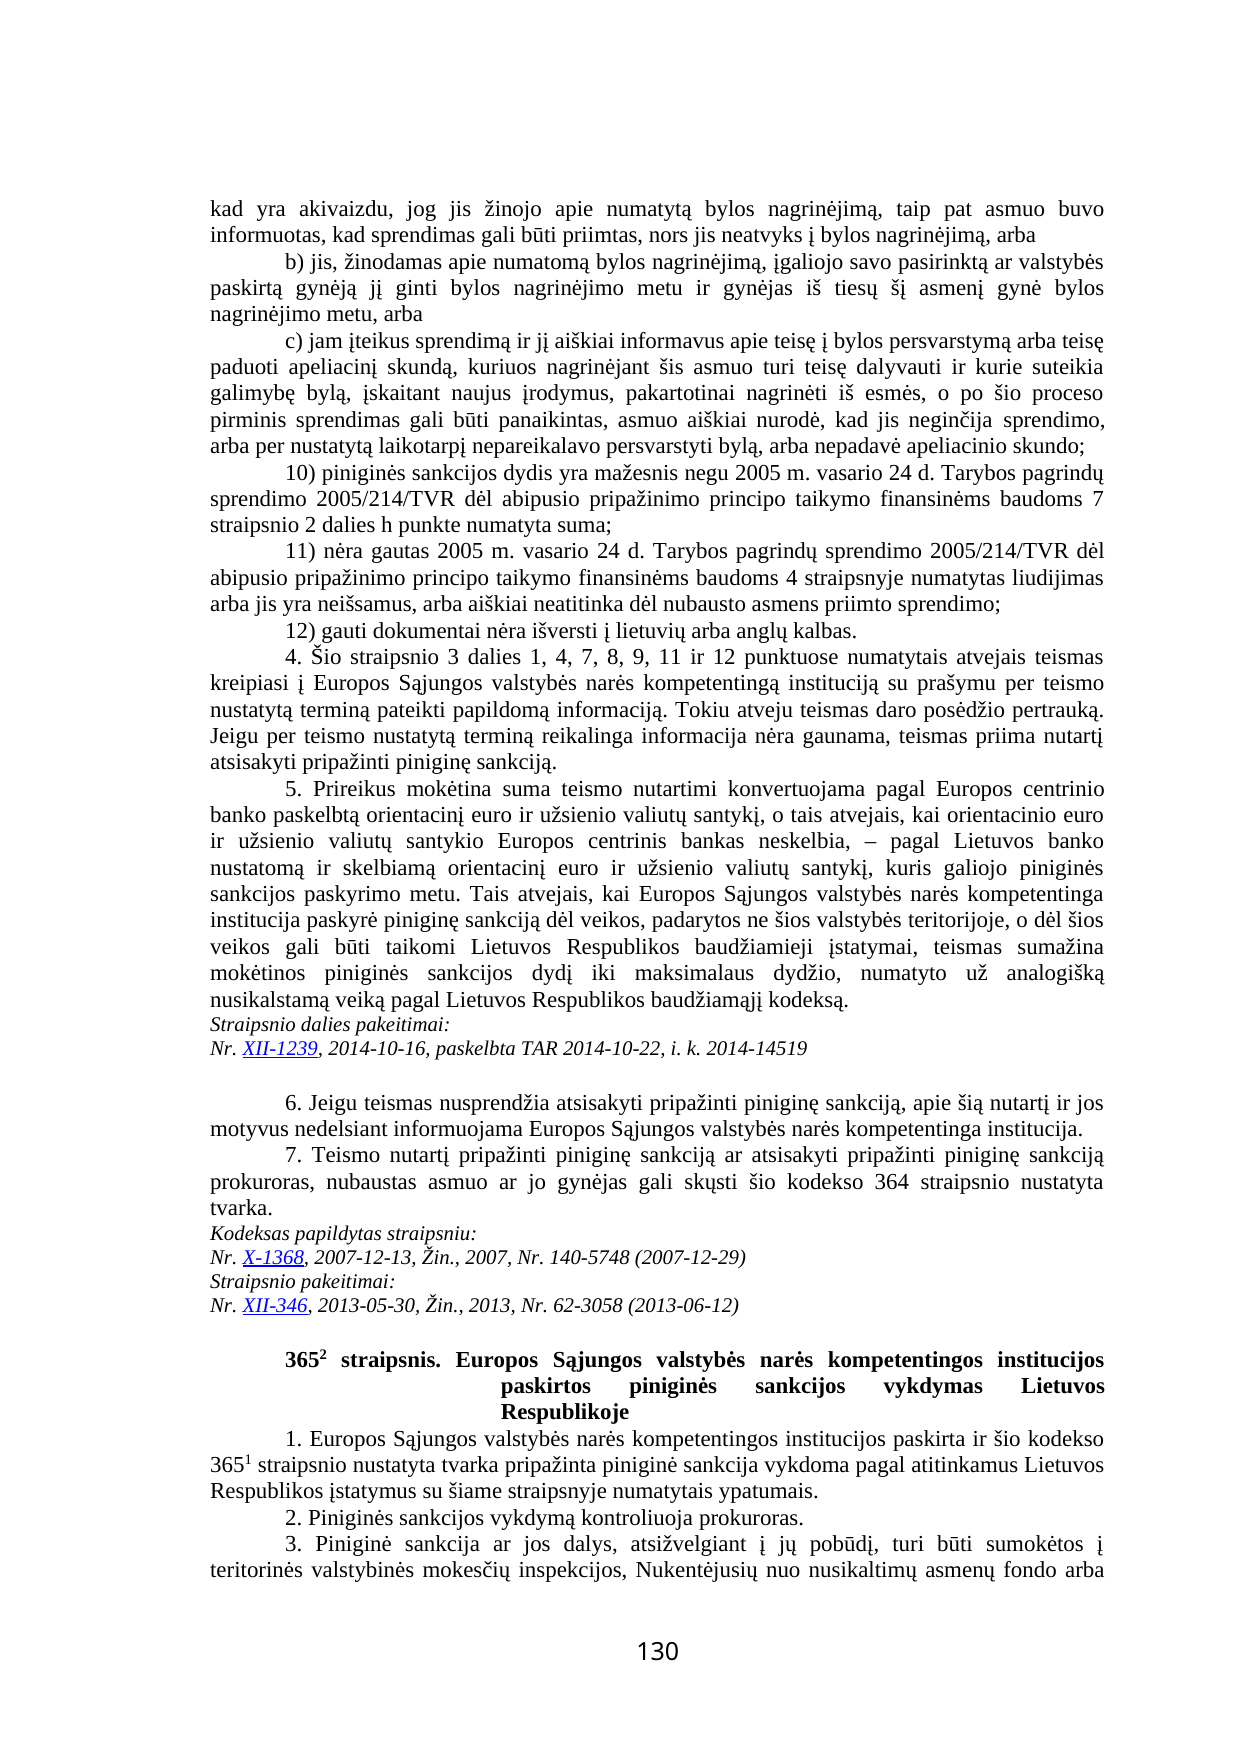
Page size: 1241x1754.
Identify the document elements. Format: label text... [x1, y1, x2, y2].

text Straipsnio pakeitimai: [210, 1269, 1106, 1293]
text 10) piniginės sankcijos dydis yra mažesnis negu 2005 m. vasario 24 d. Tarybos pagrindų sprendimo 2005/214/TVR dėl abipusio pripažinimo principo taikymo finansinėms baudoms 7 straipsnio 2 dalies h punkte numatyta suma; [210, 458, 1106, 538]
text 4. Šio straipsnio 3 dalies 1, 4, 7, 8, 9, 11 ir 12 punktuose numatytais atvejais teismas kreipiasi į Europos Sąjungos valstybės narės kompetentingą instituciją su prašymu per teismo nustatytą terminą pateikti papildomą informaciją. Tokiu atveju teismas daro posėdžio pertrauką. Jeigu per teismo nustatytą terminą reikalinga informacija nėra gaunama, teismas priima nutartį atsisakyti pripažinti piniginę sankciją. [210, 643, 1106, 775]
text c) jam įteikus sprendimą ir jį aiškiai informavus apie teisę į bylos persvarstymą arba teisę paduoti apeliacinį skundą, kuriuos nagrinėjant šis asmuo turi teisę dalyvauti ir kurie suteikia galimybę bylą, įskaitant naujus įrodymus, pakartotinai nagrinėti iš esmės, o po šio proceso pirminis sprendimas gali būti panaikintas, asmuo aiškiai nurodė, kad jis neginčija sprendimo, arba per nustatytą laikotarpį nepareikalavo persvarstyti bylą, arba nepadavė apeliacinio skundo; [210, 327, 1106, 458]
text 7. Teismo nutartį pripažinti piniginę sankciją ar atsisakyti pripažinti piniginę sankciją prokuroras, nubaustas asmuo ar jo gynėjas gali skųsti šio kodekso 364 straipsnio nustatyta tvarka. [210, 1142, 1106, 1221]
text kad yra akivaizdu, jog jis žinojo apie numatytą bylos nagrinėjimą, taip pat asmuo buvo informuotas, kad sprendimas gali būti priimtas, nors jis neatvyks į bylos nagrinėjimą, arba [210, 195, 1106, 248]
text b) jis, žinodamas apie numatomą bylos nagrinėjimą, įgaliojo savo pasirinktą ar valstybės paskirtą gynėją jį ginti bylos nagrinėjimo metu ir gynėjas iš tiesų šį asmenį gynė bylos nagrinėjimo metu, arba [210, 248, 1106, 327]
text 6. Jeigu teismas nusprendžia atsisakyti pripažinti piniginę sankciją, apie šią nutartį ir jos motyvus nedelsiant informuojama Europos Sąjungos valstybės narės kompetentinga institucija. [210, 1089, 1106, 1142]
text 3652 straipsnis. Europos Sąjungos valstybės narės kompetentingos institucijos paskirtos piniginės sankcijos vykdymas Lietuvos Respublikoje [285, 1346, 1106, 1425]
text Nr. XII-1239, 2014-10-16, paskelbta TAR 2014-10-22, i. k. 2014-14519 [210, 1036, 1106, 1060]
text Straipsnio dalies pakeitimai: [210, 1012, 1106, 1036]
text 2. Piniginės sankcijos vykdymą kontroliuoja prokuroras. [210, 1504, 1106, 1530]
text Kodeksas papildytas straipsniu: [210, 1221, 1106, 1245]
text 11) nėra gautas 2005 m. vasario 24 d. Tarybos pagrindų sprendimo 2005/214/TVR dėl abipusio pripažinimo principo taikymo finansinėms baudoms 4 straipsnyje numatytas liudijimas arba jis yra neišsamus, arba aiškiai neatitinka dėl nubausto asmens priimto sprendimo; [210, 538, 1106, 617]
text 3. Piniginė sankcija ar jos dalys, atsižvelgiant į jų pobūdį, turi būti sumokėtos į teritorinės valstybinės mokesčių inspekcijos, Nukentėjusių nuo nusikaltimų asmenų fondo arba [210, 1530, 1106, 1583]
text 1. Europos Sąjungos valstybės narės kompetentingos institucijos paskirta ir šio kodekso 3651 straipsnio nustatyta tvarka pripažinta piniginė sankcija vykdoma pagal atitinkamus Lietuvos Respublikos įstatymus su šiame straipsnyje numatytais ypatumais. [210, 1425, 1106, 1504]
text Nr. XII-346, 2013-05-30, Žin., 2013, Nr. 62-3058 (2013-06-12) [210, 1293, 1106, 1317]
text 12) gauti dokumentai nėra išversti į lietuvių arba anglų kalbas. [210, 617, 1106, 643]
text 5. Prireikus mokėtina suma teismo nutartimi konvertuojama pagal Europos centrinio banko paskelbtą orientacinį euro ir užsienio valiutų santykį, o tais atvejais, kai orientacinio euro ir užsienio valiutų santykio Europos centrinis bankas neskelbia, – pagal Lietuvos banko nustatomą ir skelbiamą orientacinį euro ir užsienio valiutų santykį, kuris galiojo piniginės sankcijos paskyrimo metu. Tais atvejais, kai Europos Sąjungos valstybės narės kompetentinga institucija paskyrė piniginę sankciją dėl veikos, padarytos ne šios valstybės teritorijoje, o dėl šios veikos gali būti taikomi Lietuvos Respublikos baudžiamieji įstatymai, teismas sumažina mokėtinos piniginės sankcijos dydį iki maksimalaus dydžio, numatyto už analogišką nusikalstamą veiką pagal Lietuvos Respublikos baudžiamąjį kodeksą. [210, 775, 1106, 1012]
text Nr. X-1368, 2007-12-13, Žin., 2007, Nr. 140-5748 (2007-12-29) [210, 1245, 1106, 1269]
